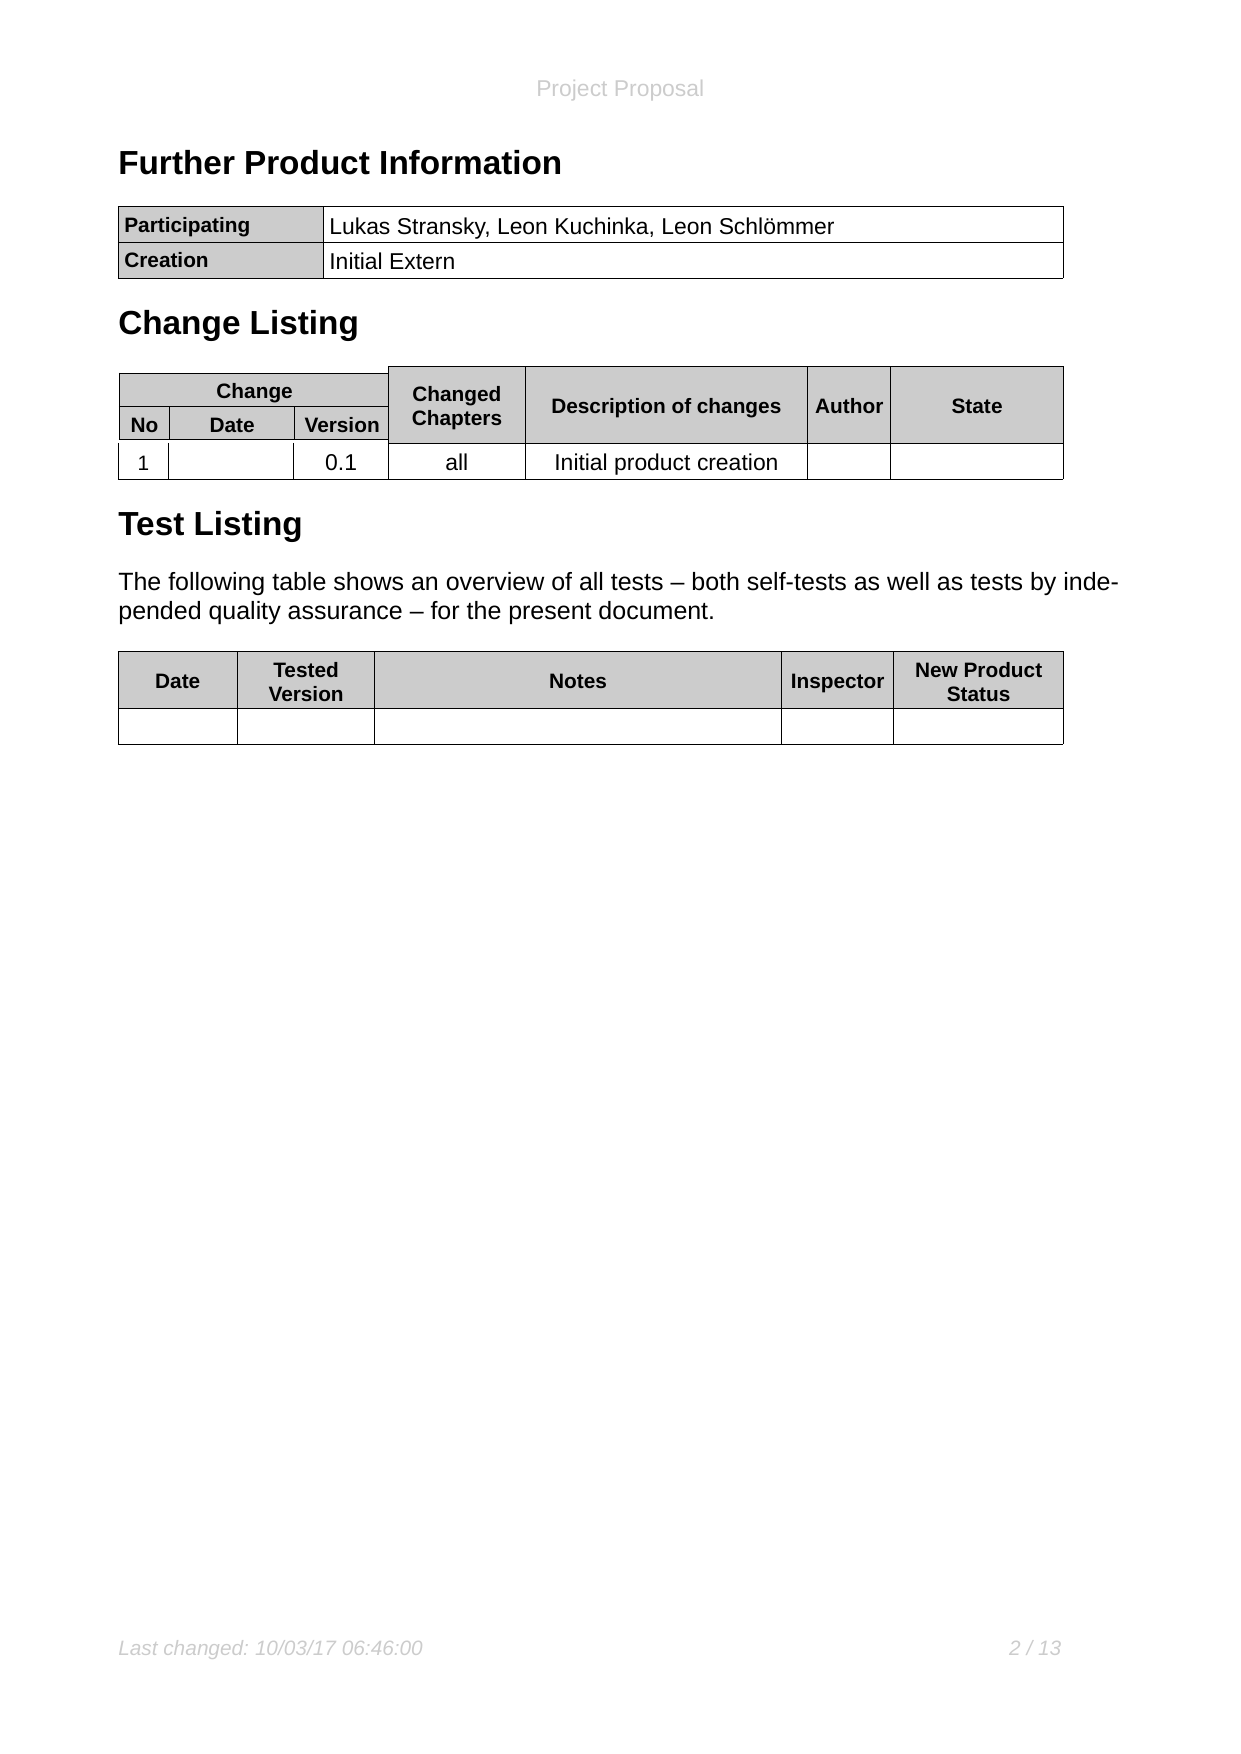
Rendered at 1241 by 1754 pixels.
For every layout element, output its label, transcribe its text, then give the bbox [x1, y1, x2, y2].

table_header New Product Status [894, 652, 1063, 708]
table_header Lukas Stransky, Leon Kuchinka, Leon Schlömmer [324, 207, 1063, 242]
table_cell Creation [119, 243, 323, 278]
table_cell Version [295, 407, 388, 439]
table_cell [808, 444, 890, 478]
table_cell 1 [119, 443, 168, 478]
table_header Author [808, 367, 890, 443]
table_cell No [120, 407, 169, 439]
table_header Inspector [782, 652, 893, 708]
table_cell [169, 443, 293, 478]
table_cell 0.1 [294, 443, 388, 478]
table_cell [782, 709, 893, 744]
table_header Notes [375, 652, 781, 708]
table_header [118, 366, 388, 373]
table_header Participating [119, 207, 323, 242]
table_cell [894, 709, 1063, 744]
table_cell [238, 709, 374, 744]
text The following table shows an overview of all tests – both self-tests as well as tests by inde-pended quality assurance – for the present document. [118, 567, 1122, 624]
table_header Change [120, 374, 388, 406]
table_cell all [389, 444, 525, 478]
text Change Listing [118, 303, 1122, 341]
table_header Description of changes [526, 367, 807, 443]
table_cell Initial product creation [526, 444, 807, 478]
table_cell [375, 709, 781, 744]
text Test Listing [118, 504, 1122, 542]
table_cell Initial Extern [324, 243, 1063, 278]
table_cell [891, 444, 1063, 478]
table_header Changed Chapters [389, 367, 525, 443]
table_header State [891, 367, 1063, 443]
text Further Product Information [118, 143, 1122, 181]
table_header Tested Version [238, 652, 374, 708]
table_header Date [119, 652, 237, 708]
table_cell [119, 709, 237, 744]
table_cell Date [170, 407, 294, 439]
